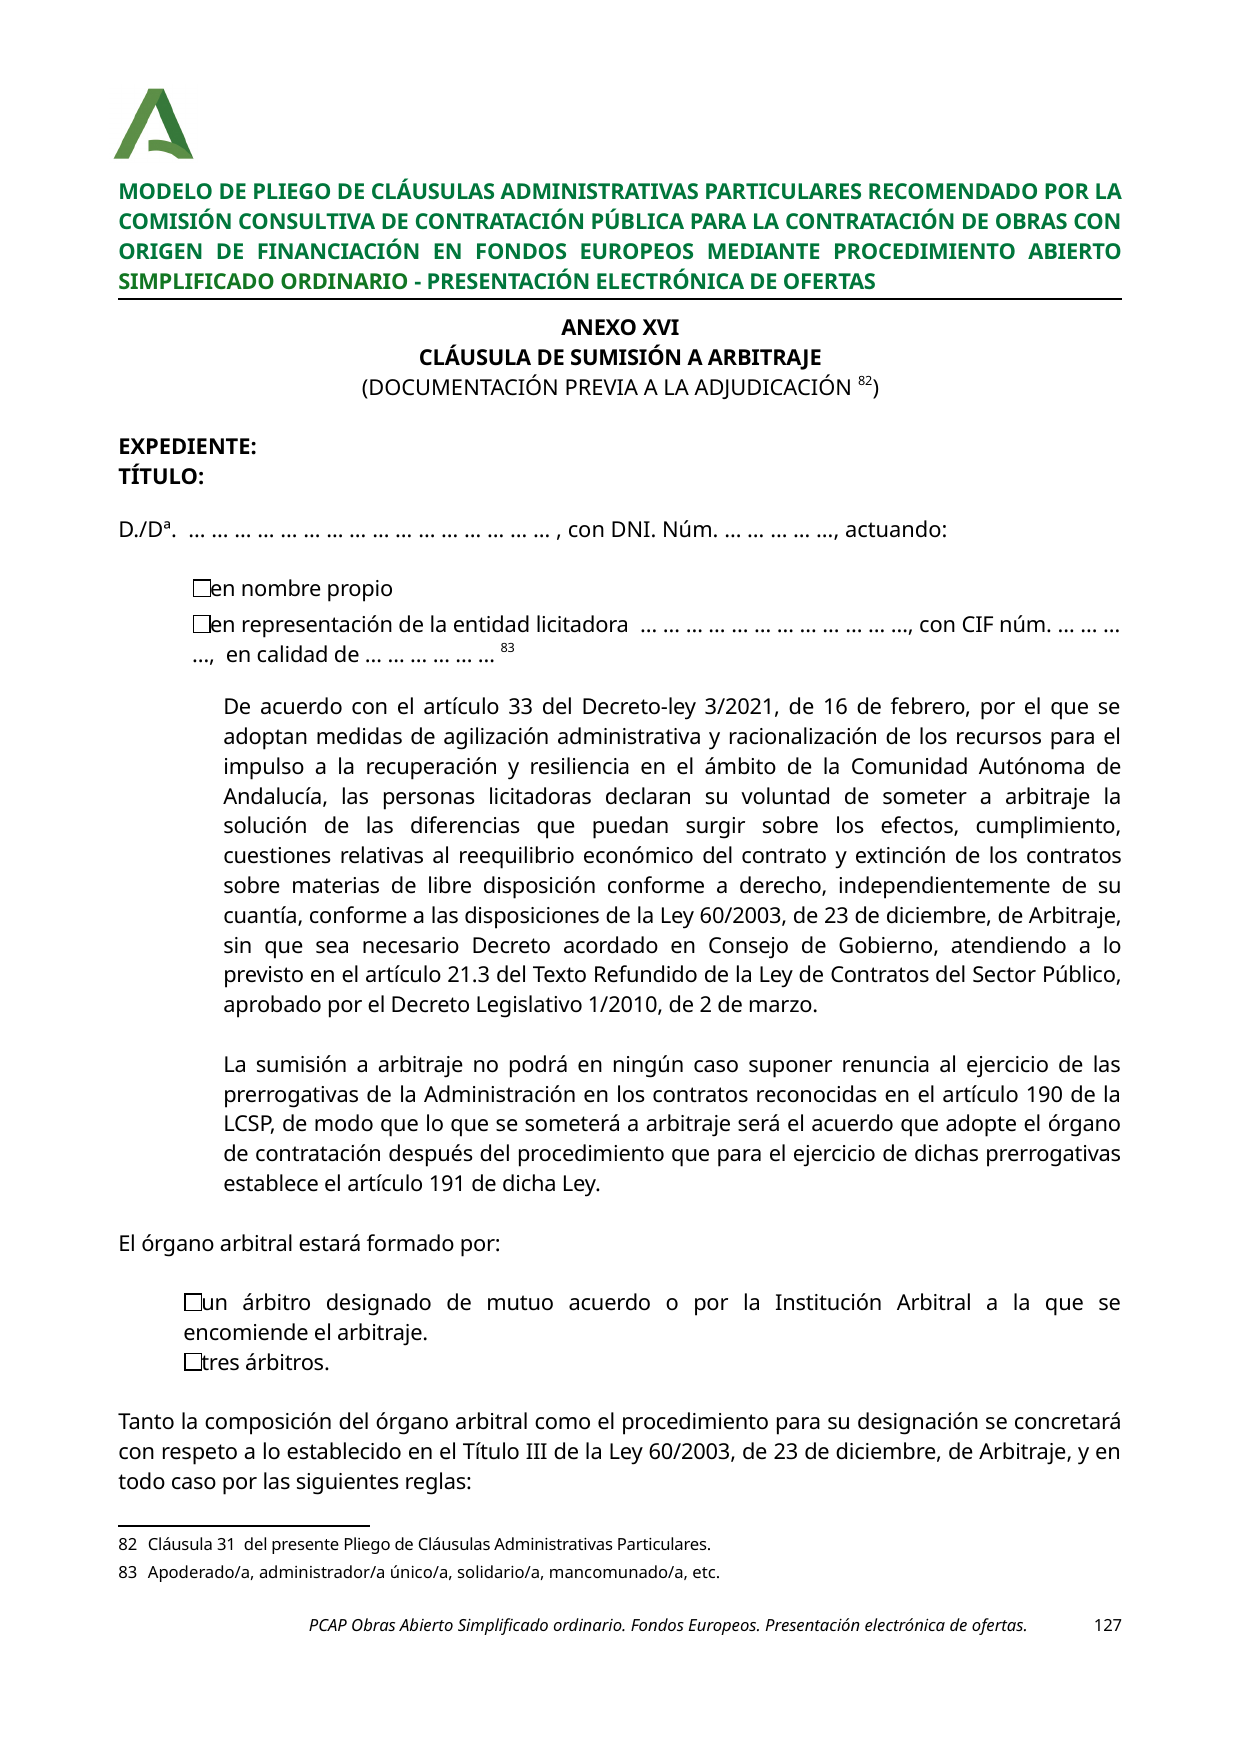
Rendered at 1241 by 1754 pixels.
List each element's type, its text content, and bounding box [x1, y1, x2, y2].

text TÍTULO: [118, 461, 1122, 491]
text El órgano arbitral estará formado por: [118, 1228, 1122, 1257]
text Apoderado/a, administrador/a único/a, solidario/a, mancomunado/a, etc. [118, 1561, 1122, 1584]
text ANEXO XVI [118, 312, 1122, 342]
text un árbitro designado de mutuo acuerdo o por la Institución Arbitral a la que se encomiende el arbitraje. [183, 1287, 1122, 1347]
text en representación de la entidad licitadora … … … … … … … … … … … …, con CIF núm. … … … …, en calidad de … … … … … … [192, 609, 1122, 669]
text EXPEDIENTE: [118, 431, 1122, 461]
text tres árbitros. [183, 1347, 1122, 1377]
text CLÁUSULA DE SUMISIÓN A ARBITRAJE [118, 342, 1122, 372]
text D./Dª. … … … … … … … … … … … … … … … … , con DNI. Núm. … … … … …, actuando: [118, 514, 1122, 543]
picture [109, 84, 198, 163]
text Cláusula 31 del presente Pliego de Cláusulas Administrativas Particulares. [118, 1532, 1122, 1555]
text (DOCUMENTACIÓN PREVIA A LA ADJUDICACIÓN ) [118, 372, 1122, 402]
text MODELO DE PLIEGO DE CLÁUSULAS ADMINISTRATIVAS PARTICULARES RECOMENDADO POR LA COMISIÓN CONSULTIVA DE CONTRATACIÓN PÚBLICA PARA LA CONTRATACIÓN DE OBRAS CON ORIGEN DE FINANCIACIÓN EN FONDOS EUROPEOS MEDIANTE PROCEDIMIENTO ABIERTO SIMPLIFICADO ORDINARIO - PRESENTACIÓN ELECTRÓNICA DE OFERTAS [118, 176, 1122, 298]
text Tanto la composición del órgano arbitral como el procedimiento para su designación se concretará con respeto a lo establecido en el Título III de la Ley 60/2003, de 23 de diciembre, de Arbitraje, y en todo caso por las siguientes reglas: [118, 1406, 1122, 1496]
text De acuerdo con el artículo 33 del Decreto-ley 3/2021, de 16 de febrero, por el que se adoptan medidas de agilización administrativa y racionalización de los recursos para el impulso a la recuperación y resiliencia en el ámbito de la Comunidad Autónoma de Andalucía, las personas licitadoras declaran su voluntad de someter a arbitraje la solución de las diferencias que puedan surgir sobre los efectos, cumplimiento, cuestiones relativas al reequilibrio económico del contrato y extinción de los contratos sobre materias de libre disposición conforme a derecho, independientemente de su cuantía, conforme a las disposiciones de la Ley 60/2003, de 23 de diciembre, de Arbitraje, sin que sea necesario Decreto acordado en Consejo de Gobierno, atendiendo a lo previsto en el artículo 21.3 del Texto Refundido de la Ley de Contratos del Sector Público, aprobado por el Decreto Legislativo 1/2010, de 2 de marzo. [223, 691, 1122, 1019]
text en nombre propio [192, 573, 1122, 603]
text La sumisión a arbitraje no podrá en ningún caso suponer renuncia al ejercicio de las prerrogativas de la Administración en los contratos reconocidas en el artículo 190 de la LCSP, de modo que lo que se someterá a arbitraje será el acuerdo que adopte el órgano de contratación después del procedimiento que para el ejercicio de dichas prerrogativas establece el artículo 191 de dicha Ley. [223, 1049, 1122, 1198]
